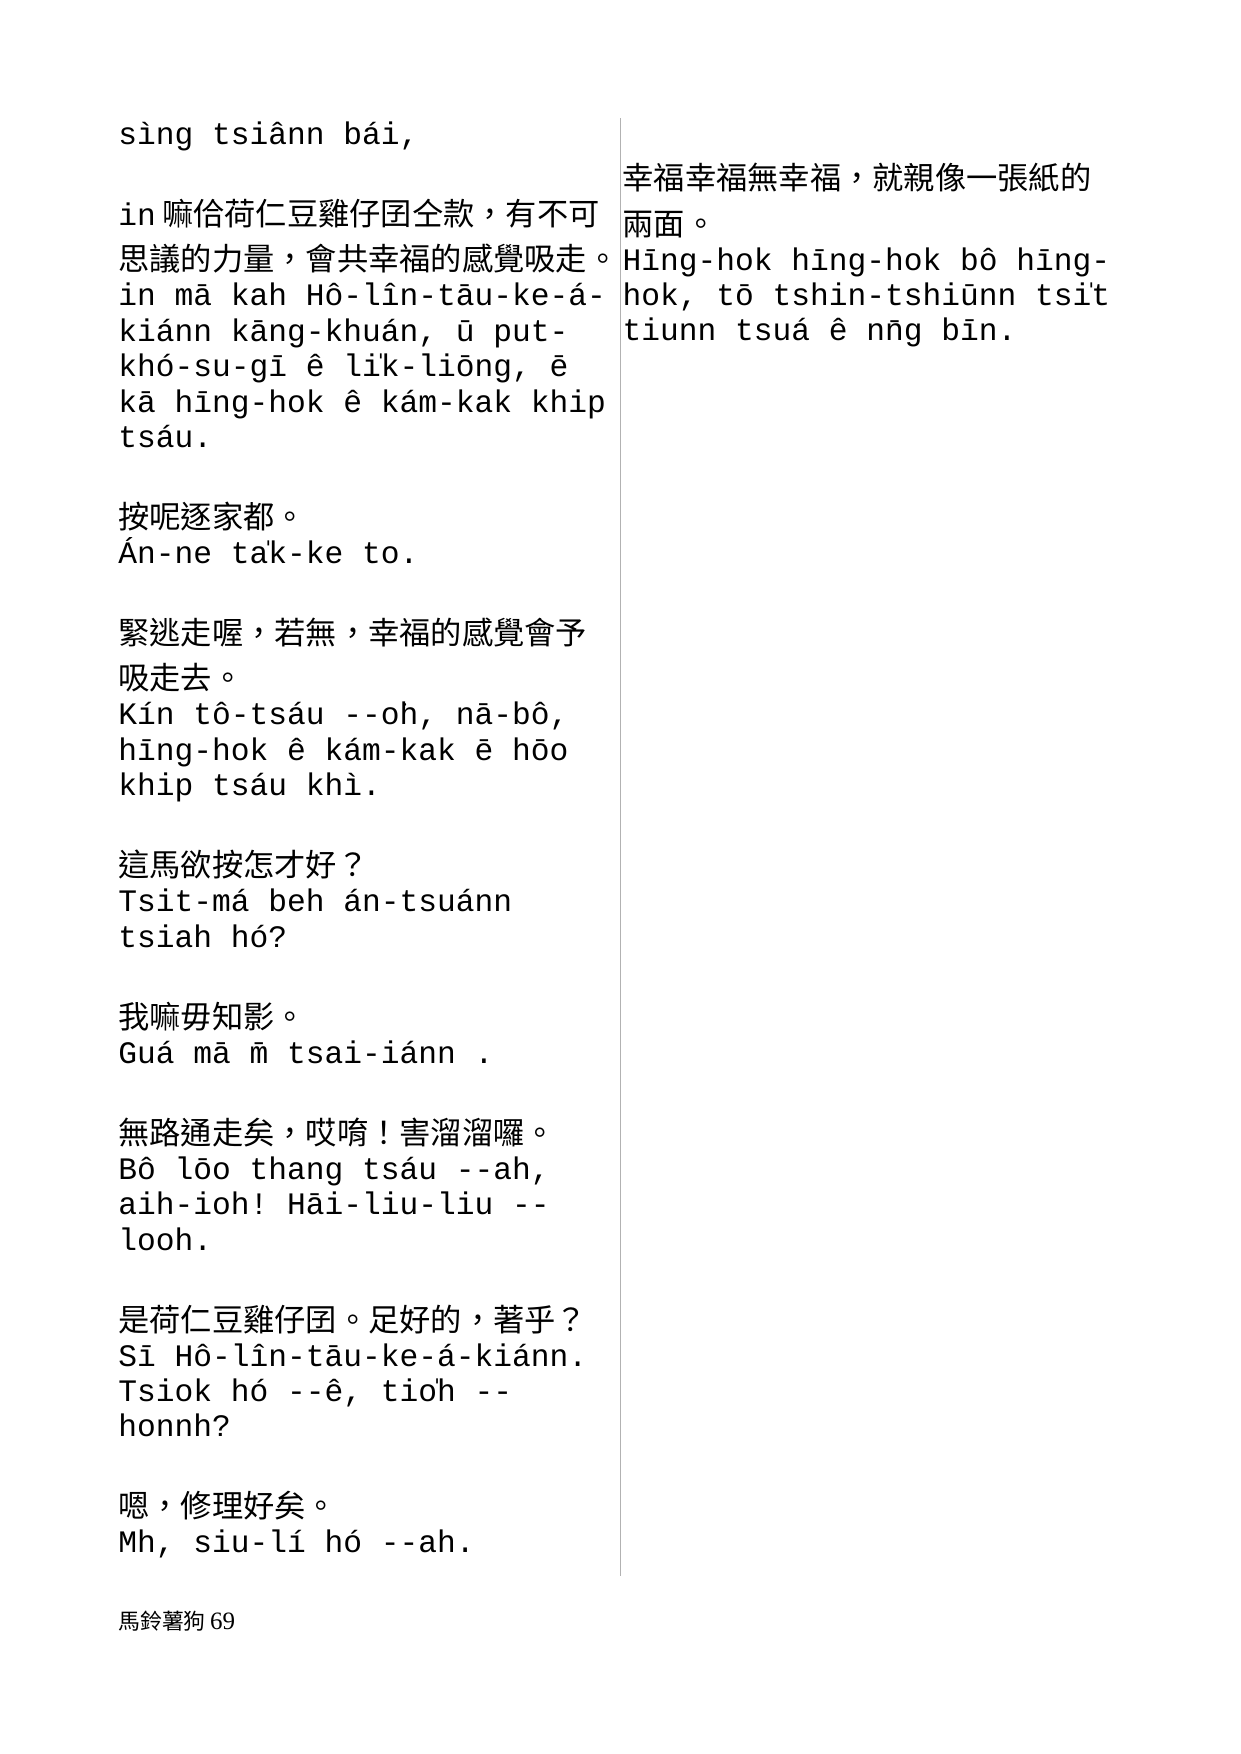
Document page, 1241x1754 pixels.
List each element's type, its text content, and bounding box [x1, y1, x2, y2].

text 幸福幸福無幸福，就親像一張紙的兩面。 [622, 153, 1122, 244]
text Guá mā m̄ tsai-iánn . [118, 1037, 618, 1072]
text 無路通走矣，哎唷！害溜溜囉。 [118, 1108, 618, 1153]
text 是荷仁豆雞仔囝。足好的，著乎？ [118, 1295, 618, 1340]
text Bô lōo thang tsáu --ah, aih-ioh! Hāi-liu-liu --looh. [118, 1153, 618, 1259]
text 按呢逐家都。 [118, 492, 618, 537]
text in嘛佮荷仁豆雞仔囝仝款，有不可思議的力量，會共幸福的感覺吸走。 [118, 189, 618, 280]
text Hīng-hok hīng-hok bô hīng-hok, tō tshin-tshiūnn tsi̍t tiunn tsuá ê nn̄g bīn. [622, 244, 1122, 350]
text Sī Hô-lîn-tāu-ke-á-kiánn. Tsiok hó --ê, tio̍h --honnh? [118, 1340, 618, 1446]
text 這馬欲按怎才好？ [118, 840, 618, 886]
text Mh, siu-lí hó --ah. [118, 1527, 618, 1562]
text Án-ne ta̍k-ke to. [118, 537, 618, 573]
text sìng tsiânn bái, [118, 118, 618, 153]
text 緊逃走喔，若無，幸福的感覺會予吸走去。 [118, 608, 618, 699]
text 我嘛毋知影。 [118, 992, 618, 1037]
text 嗯，修理好矣。 [118, 1482, 618, 1527]
text Kín tô-tsáu --o͘h, nā-bô, hīng-hok ê kám-kak ē hōo khip tsáu khì. [118, 699, 618, 805]
text in mā kah Hô-lîn-tāu-ke-á-kiánn kāng-khuán, ū put-khó-su-gī ê li̍k-liōng, ē kā hīng-hok ê kám-kak khip tsáu. [118, 280, 618, 457]
text Tsit-má beh án-tsuánn tsiah hó? [118, 886, 618, 956]
